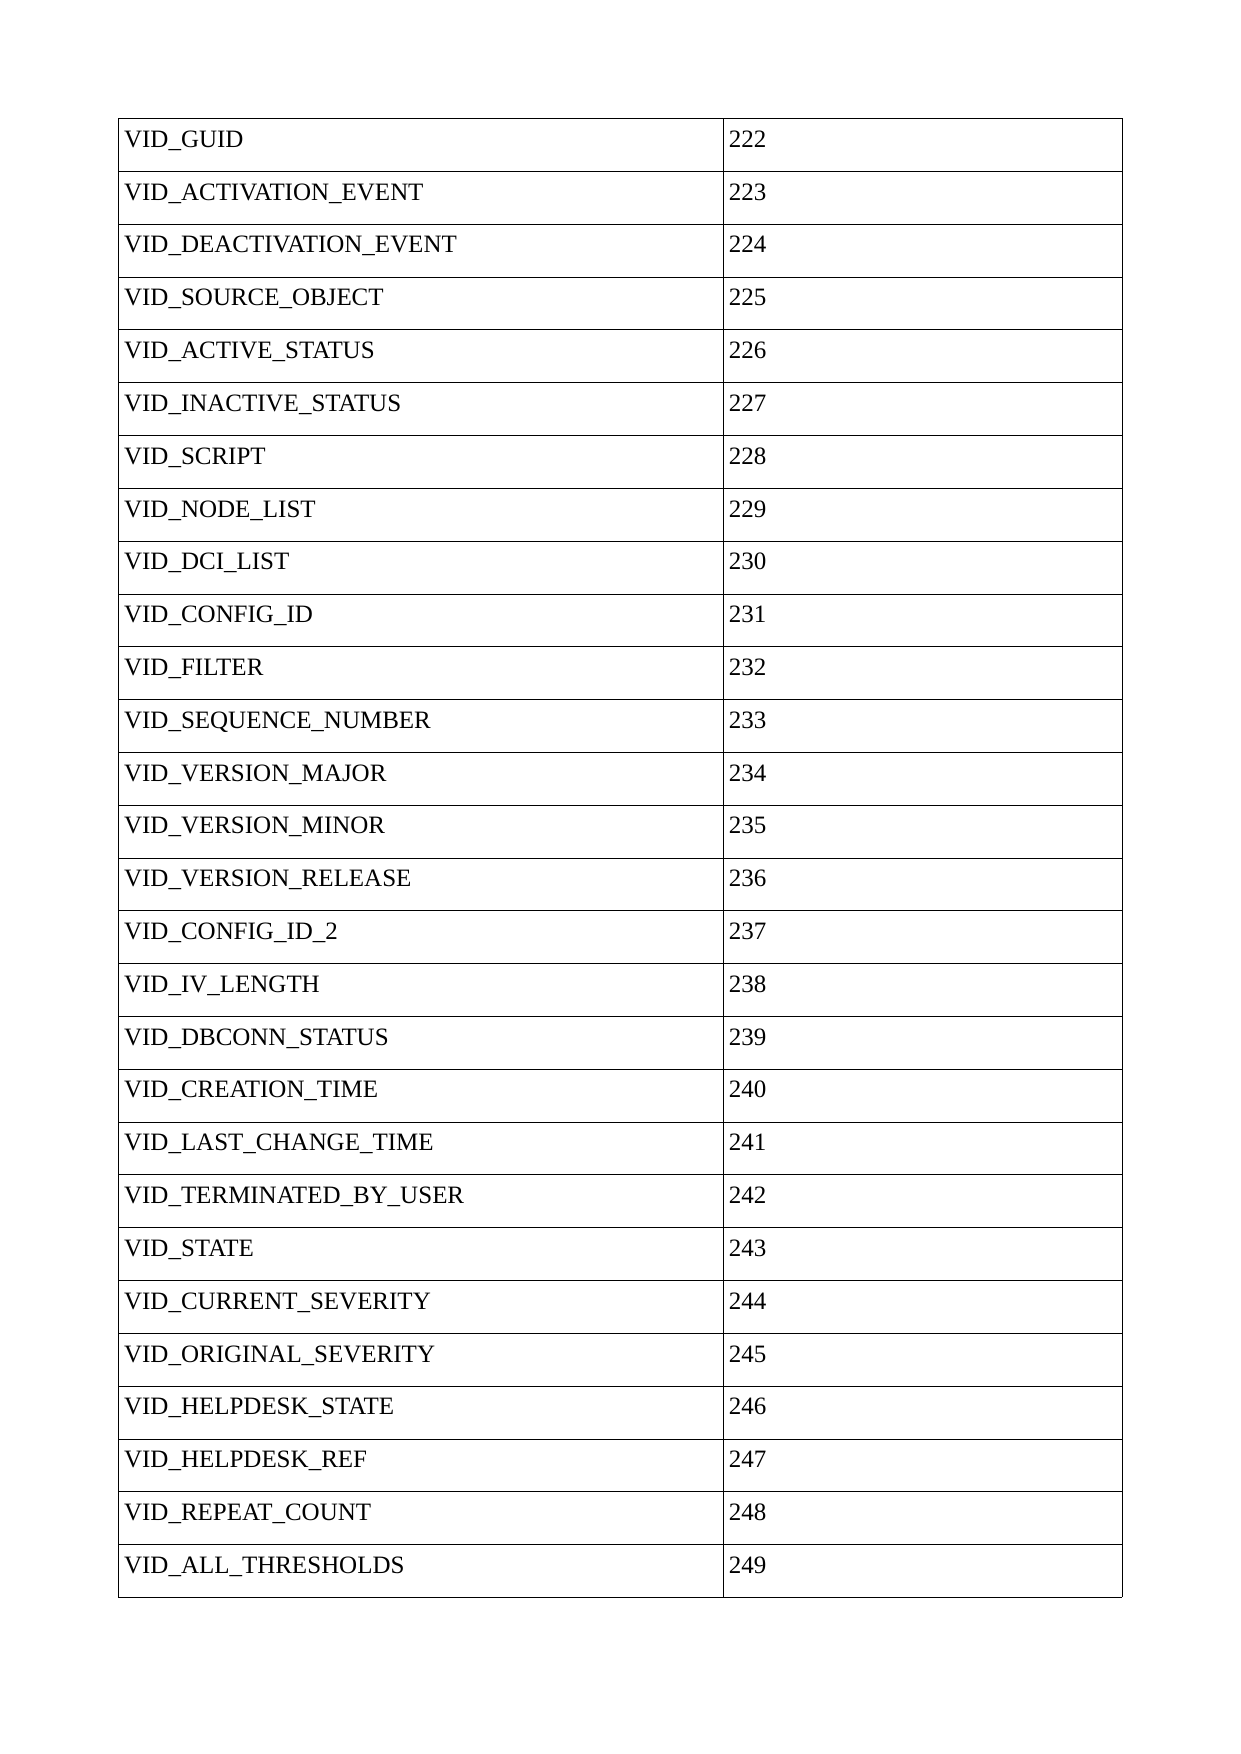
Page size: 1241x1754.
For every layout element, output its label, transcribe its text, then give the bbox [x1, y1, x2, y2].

table_cell VID_FILTER [119, 647, 723, 699]
table_cell 246 [724, 1387, 1122, 1438]
table_cell VID_SOURCE_OBJECT [119, 278, 723, 329]
table_cell 228 [724, 436, 1122, 488]
table_cell 235 [724, 806, 1122, 857]
table_cell VID_TERMINATED_BY_USER [119, 1175, 723, 1227]
table_cell 226 [724, 330, 1122, 382]
table_cell 241 [724, 1123, 1122, 1174]
table_cell 229 [724, 489, 1122, 541]
table_cell VID_REPEAT_COUNT [119, 1492, 723, 1544]
table_cell VID_IV_LENGTH [119, 964, 723, 1016]
table_cell VID_VERSION_RELEASE [119, 859, 723, 910]
table_cell 223 [724, 172, 1122, 224]
table_cell 238 [724, 964, 1122, 1016]
table_cell VID_ACTIVATION_EVENT [119, 172, 723, 224]
table_cell VID_INACTIVE_STATUS [119, 383, 723, 435]
table_cell 236 [724, 859, 1122, 910]
table_cell 245 [724, 1334, 1122, 1386]
table_cell VID_ACTIVE_STATUS [119, 330, 723, 382]
table_cell VID_VERSION_MINOR [119, 806, 723, 857]
table_cell 243 [724, 1228, 1122, 1280]
table_cell 227 [724, 383, 1122, 435]
table_cell VID_DCI_LIST [119, 542, 723, 593]
table_cell VID_CURRENT_SEVERITY [119, 1281, 723, 1333]
table_cell VID_ALL_THRESHOLDS [119, 1545, 723, 1597]
table_cell 244 [724, 1281, 1122, 1333]
table_cell VID_CONFIG_ID_2 [119, 911, 723, 963]
table_cell VID_DBCONN_STATUS [119, 1017, 723, 1069]
table_cell 230 [724, 542, 1122, 593]
table_cell 249 [724, 1545, 1122, 1597]
table_cell 224 [724, 225, 1122, 277]
table_cell VID_GUID [119, 119, 723, 171]
table_cell 222 [724, 119, 1122, 171]
table_cell 225 [724, 278, 1122, 329]
table_cell VID_VERSION_MAJOR [119, 753, 723, 805]
table_cell VID_HELPDESK_STATE [119, 1387, 723, 1438]
table_cell VID_CONFIG_ID [119, 595, 723, 646]
table_cell 242 [724, 1175, 1122, 1227]
table_cell 232 [724, 647, 1122, 699]
table_cell 248 [724, 1492, 1122, 1544]
table_cell VID_SCRIPT [119, 436, 723, 488]
table_cell 239 [724, 1017, 1122, 1069]
table_cell VID_ORIGINAL_SEVERITY [119, 1334, 723, 1386]
table_cell VID_STATE [119, 1228, 723, 1280]
table_cell VID_LAST_CHANGE_TIME [119, 1123, 723, 1174]
table_cell VID_CREATION_TIME [119, 1070, 723, 1122]
table_cell VID_NODE_LIST [119, 489, 723, 541]
table_cell 240 [724, 1070, 1122, 1122]
table_cell 247 [724, 1440, 1122, 1491]
table_cell VID_SEQUENCE_NUMBER [119, 700, 723, 752]
table_cell 237 [724, 911, 1122, 963]
table_cell 233 [724, 700, 1122, 752]
table_cell VID_DEACTIVATION_EVENT [119, 225, 723, 277]
table_cell 231 [724, 595, 1122, 646]
table_cell 234 [724, 753, 1122, 805]
table_cell VID_HELPDESK_REF [119, 1440, 723, 1491]
